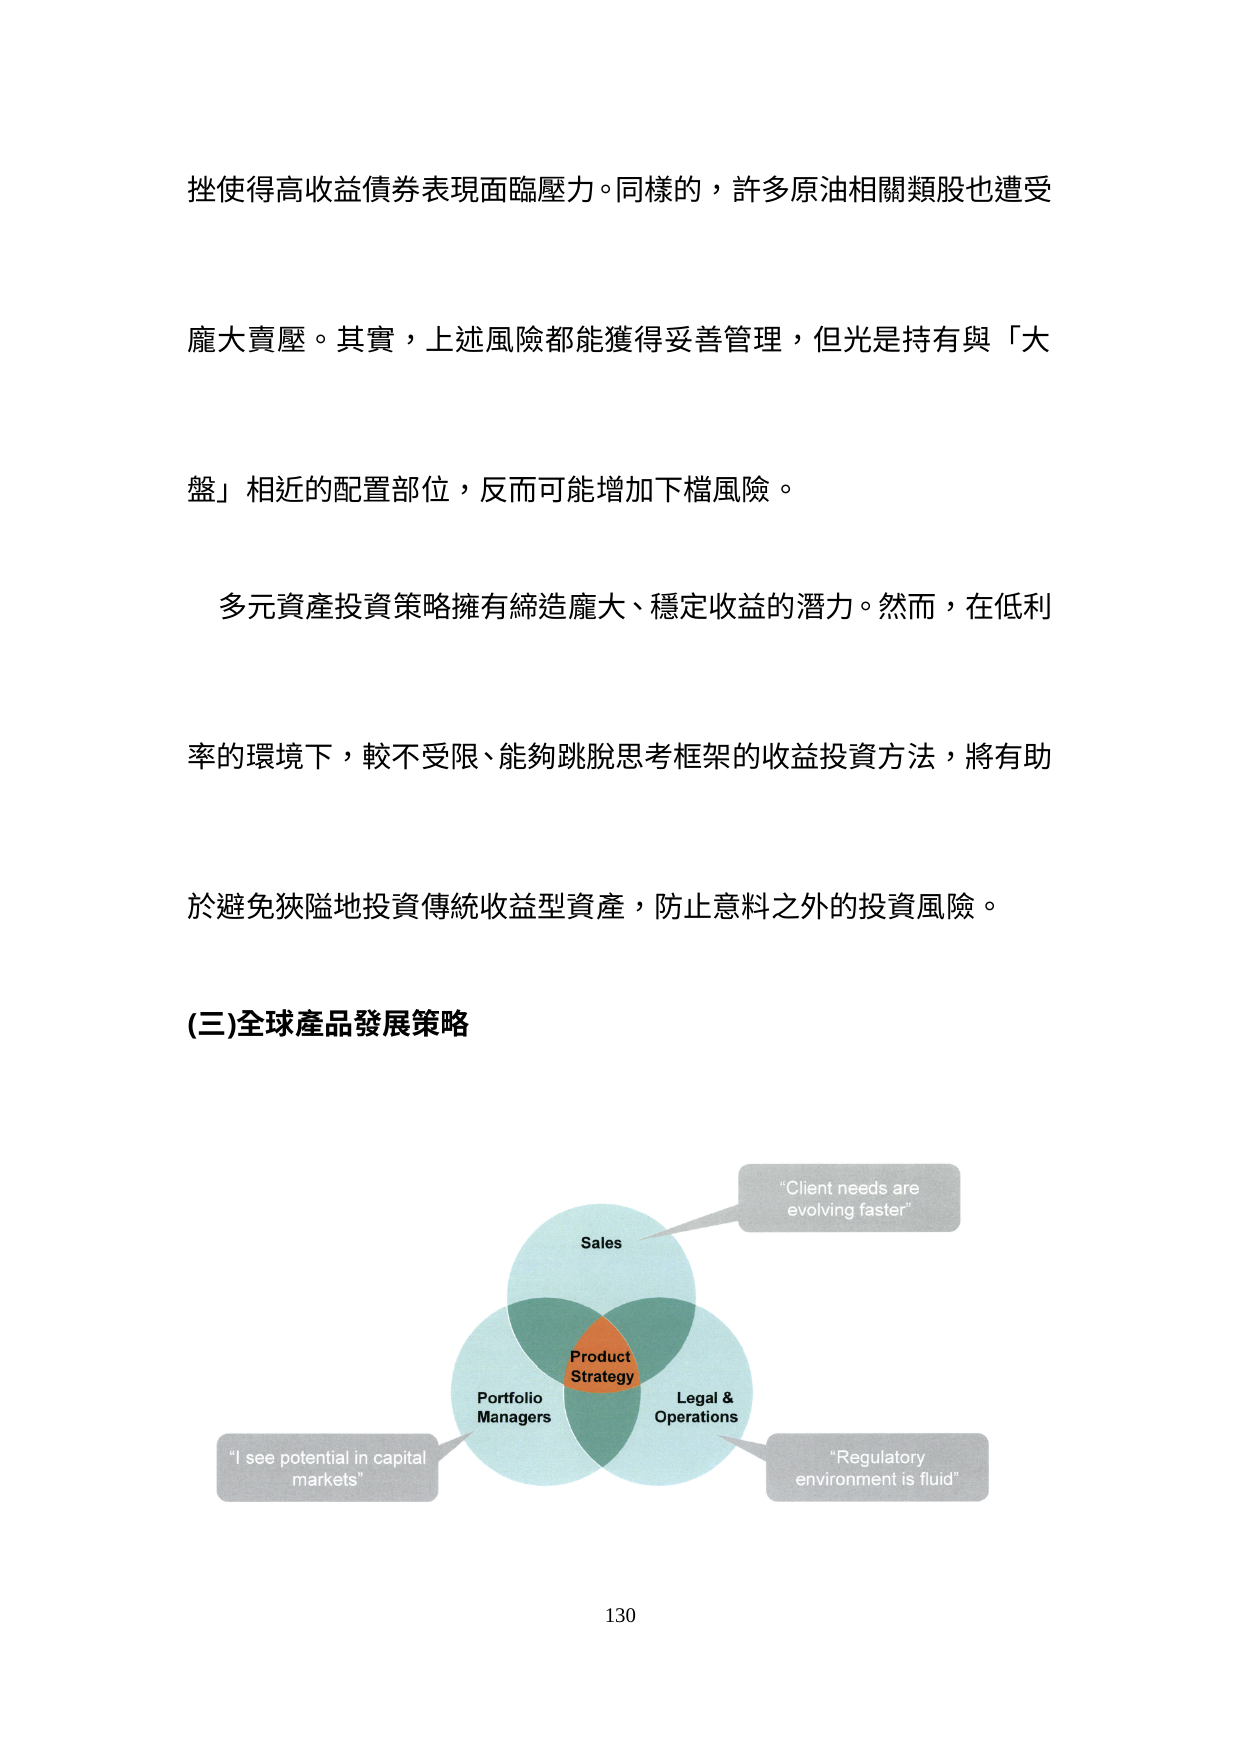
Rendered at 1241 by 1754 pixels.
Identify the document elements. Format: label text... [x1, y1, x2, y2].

text (三)全球產品發展策略 [187, 984, 1053, 1059]
text 挫使得高收益債券表現面臨壓力。同樣的，許多原油相關類股也遭受龐大賣壓。其實，上述風險都能獲得妥善管理，但光是持有與「大盤」相近的配置部位，反而可能增加下檔風險。 [187, 150, 1053, 525]
text 多元資產投資策略擁有締造龐大、穩定收益的潛力。然而，在低利率的環境下，較不受限、能夠跳脫思考框架的收益投資方法，將有助於避免狹隘地投資傳統收益型資產，防止意料之外的投資風險。 [187, 567, 1053, 942]
